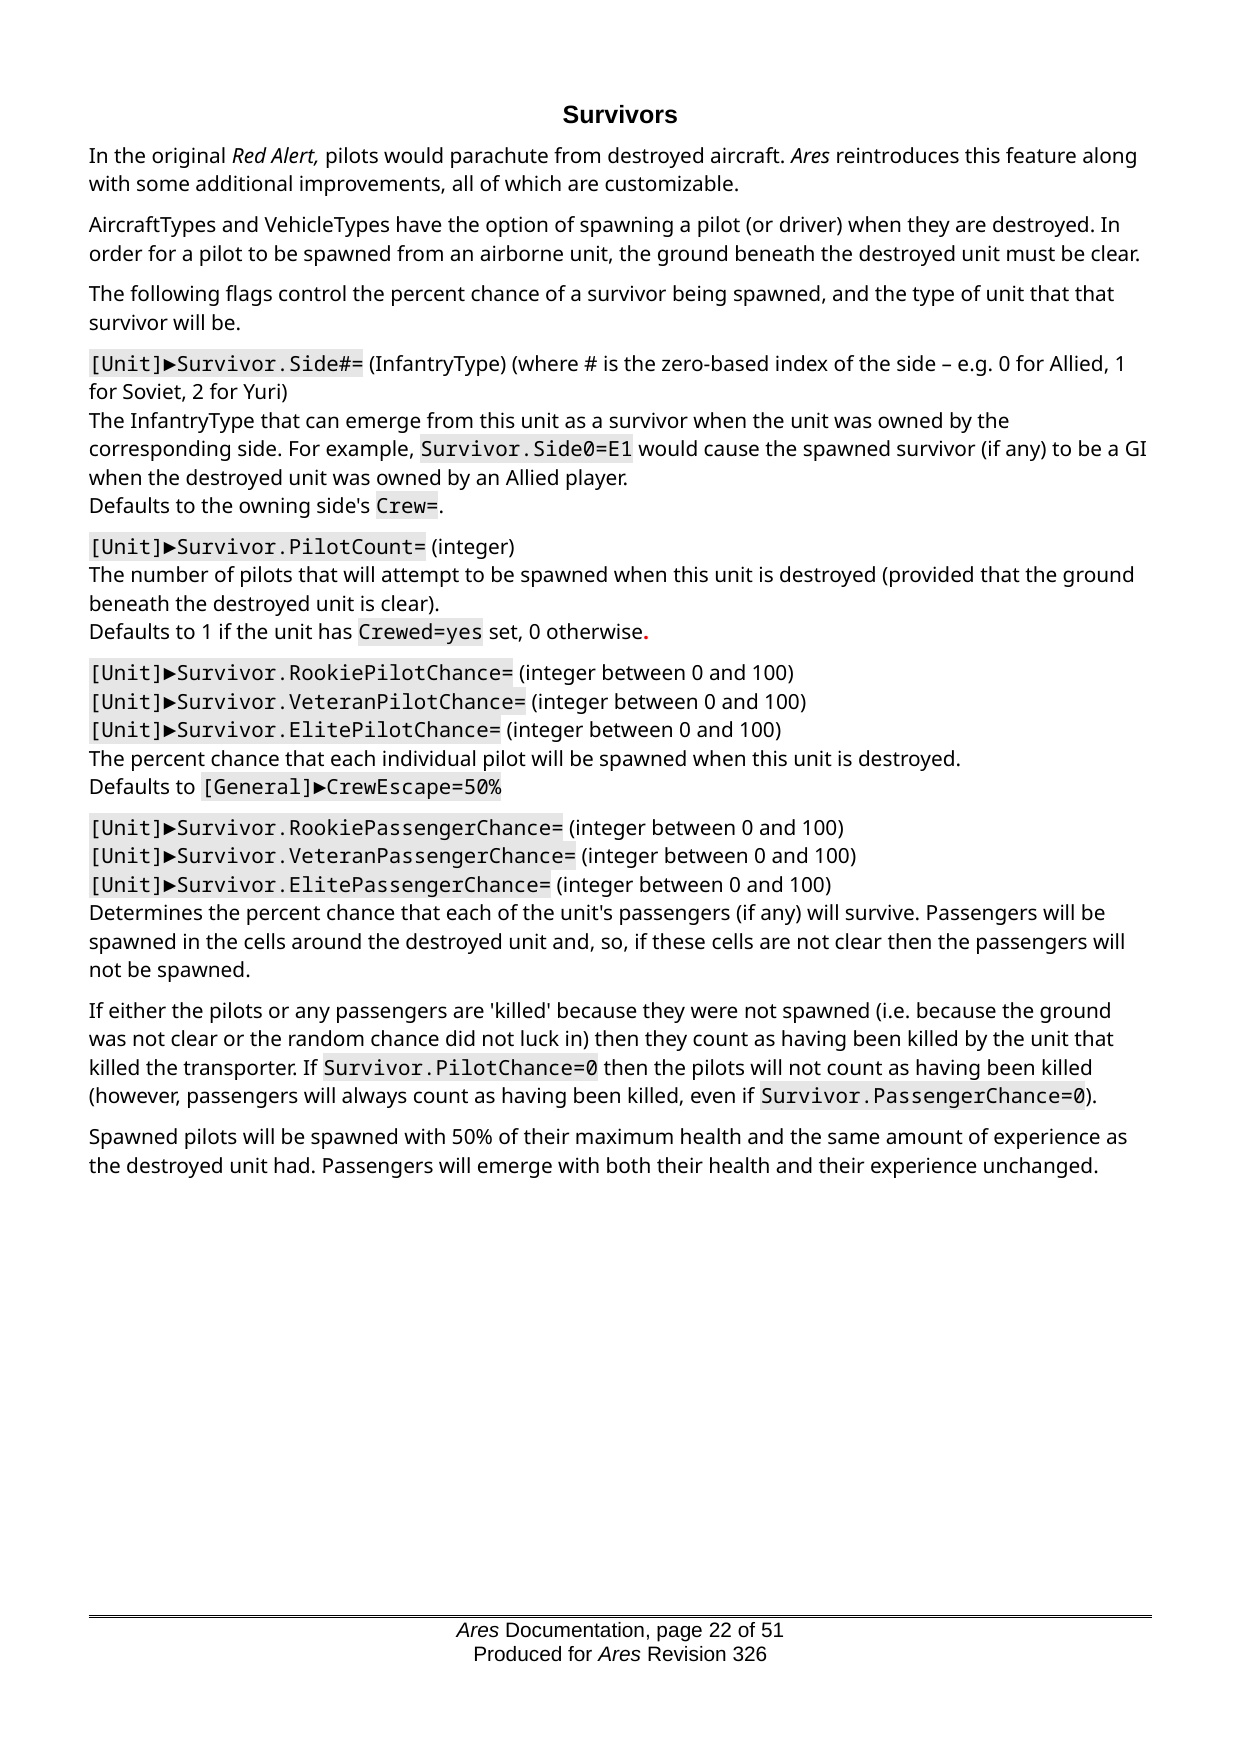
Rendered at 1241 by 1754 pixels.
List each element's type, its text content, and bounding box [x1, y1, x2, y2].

text The following flags control the percent chance of a survivor being spawned, and the type of unit that that survivor will be. [88, 279, 1152, 336]
text [Unit]►Survivor.PilotCount= (integer) The number of pilots that will attempt to be spawned when this unit is destroyed (provided that the ground beneath the destroyed unit is clear). Defaults to 1 if the unit has Crewed=yes set, 0 otherwise. [88, 532, 1152, 646]
text [Unit]►Survivor.Side#= (InfantryType) (where # is the zero-based index of the side – e.g. 0 for Allied, 1 for Soviet, 2 for Yuri) The InfantryType that can emerge from this unit as a survivor when the unit was owned by the corresponding side. For example, Survivor.Side0=E1 would cause the spawned survivor (if any) to be a GI when the destroyed unit was owned by an Allied player. Defaults to the owning side's Crew=. [88, 349, 1152, 519]
text AircraftTypes and VehicleTypes have the option of spawning a pilot (or driver) when they are destroyed. In order for a pilot to be spawned from an airborne unit, the ground beneath the destroyed unit must be clear. [88, 210, 1152, 267]
text If either the pilots or any passengers are 'killed' because they were not spawned (i.e. because the ground was not clear or the random chance did not luck in) then they count as having been killed by the unit that killed the transporter. If Survivor.PilotChance=0 then the pilots will not count as having been killed (however, passengers will always count as having been killed, even if Survivor.PassengerChance=0). [88, 996, 1152, 1110]
text [Unit]►Survivor.RookiePassengerChance= (integer between 0 and 100) [Unit]►Survivor.VeteranPassengerChance= (integer between 0 and 100) [Unit]►Survivor.ElitePassengerChance= (integer between 0 and 100) Determines the percent chance that each of the unit's passengers (if any) will survive. Passengers will be spawned in the cells around the destroyed unit and, so, if these cells are not clear then the passengers will not be spawned. [88, 813, 1152, 984]
text In the original Red Alert, pilots would parachute from destroyed aircraft. Ares reintroduces this feature along with some additional improvements, all of which are customizable. [88, 141, 1152, 198]
text [Unit]►Survivor.RookiePilotChance= (integer between 0 and 100) [Unit]►Survivor.VeteranPilotChance= (integer between 0 and 100) [Unit]►Survivor.ElitePilotChance= (integer between 0 and 100) The percent chance that each individual pilot will be spawned when this unit is destroyed. Defaults to [General]►CrewEscape=50% [88, 658, 1152, 801]
subtitle Survivors [88, 100, 1152, 129]
text Spawned pilots will be spawned with 50% of their maximum health and the same amount of experience as the destroyed unit had. Passengers will emerge with both their health and their experience unchanged. [88, 1122, 1152, 1179]
